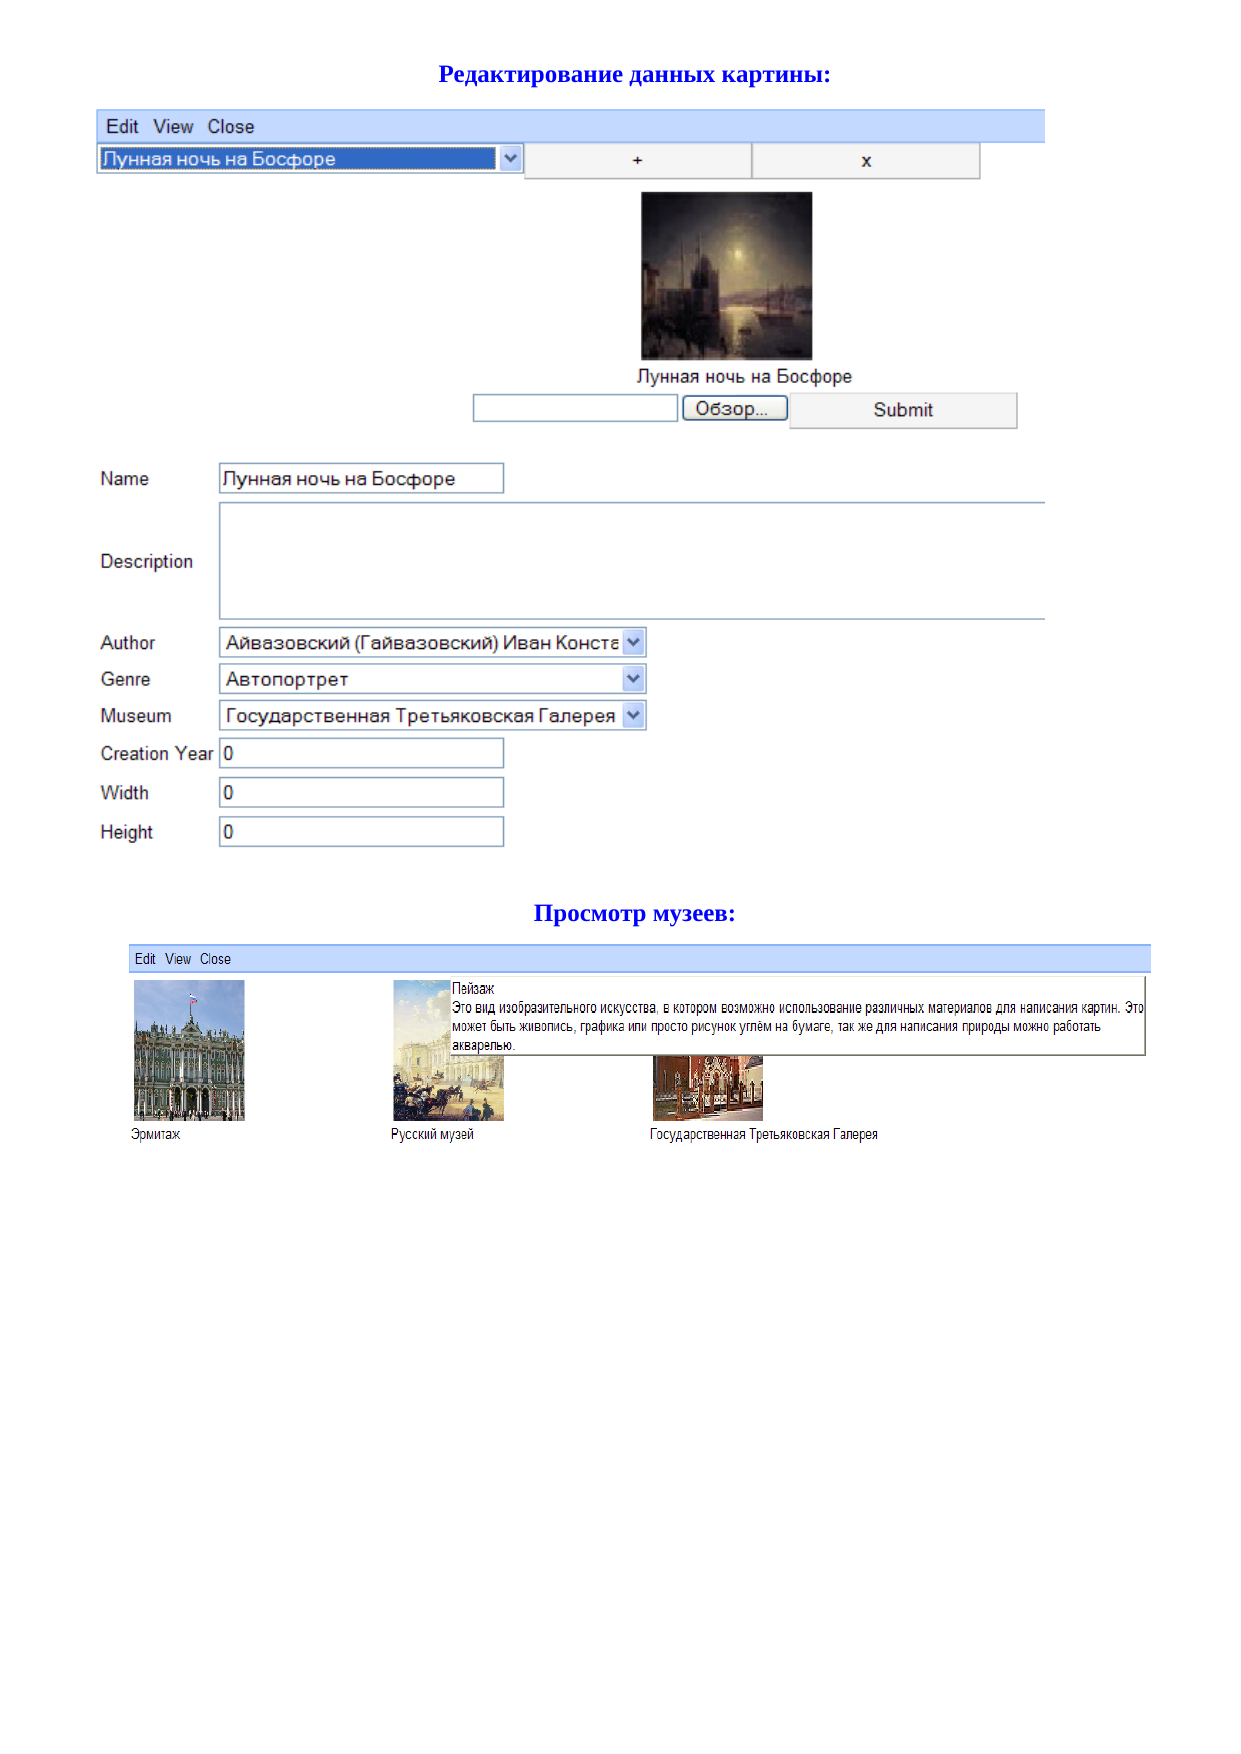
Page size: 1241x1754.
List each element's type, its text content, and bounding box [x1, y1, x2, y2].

picture [88, 108, 1045, 857]
picture [118, 939, 1151, 1161]
text Редактирование данных картины: [88, 59, 1181, 88]
text Просмотр музеев: [88, 898, 1181, 927]
